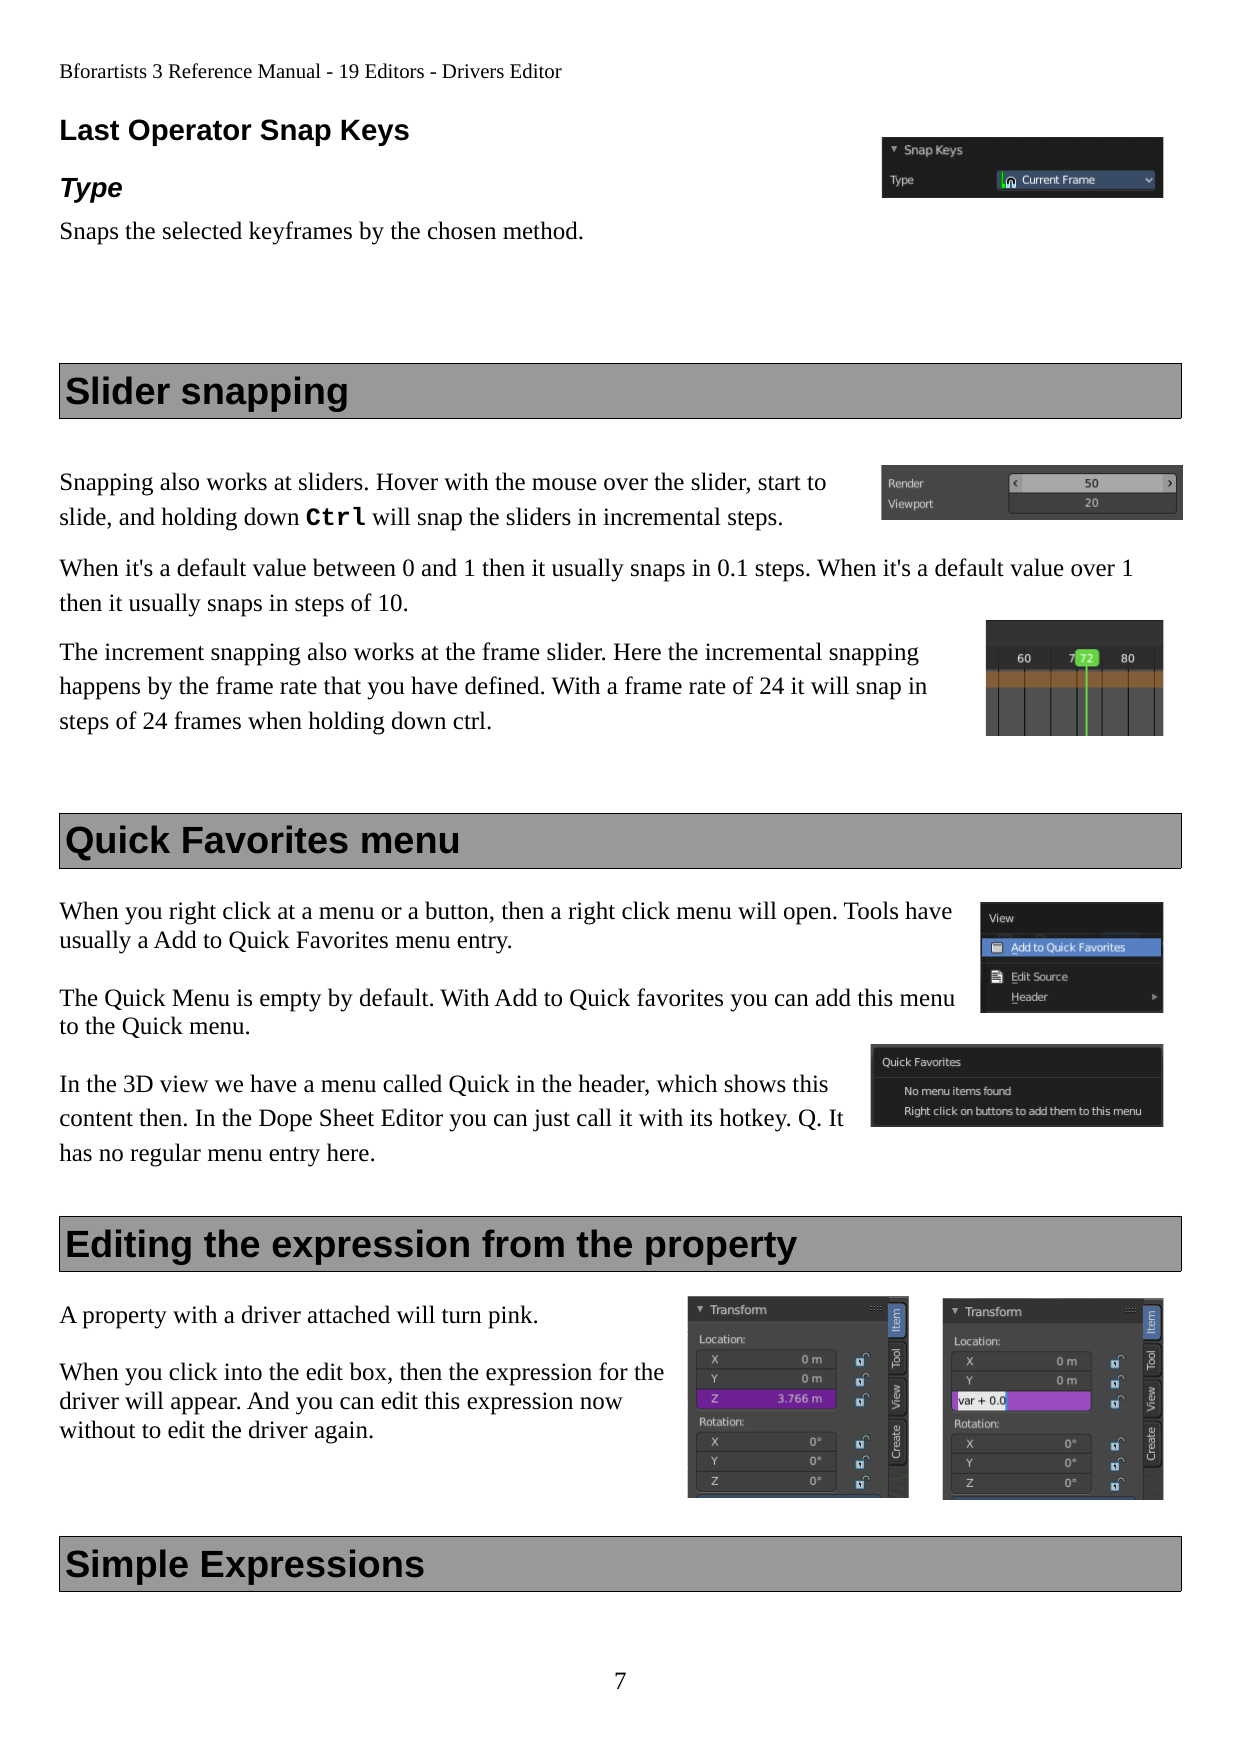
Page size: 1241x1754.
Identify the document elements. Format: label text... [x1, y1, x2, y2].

text The increment snapping also works at the frame slider. Here the incremental snapping happens by the frame rate that you have defined. With a frame rate of 24 it will snap in steps of 24 frames when holding down ctrl. [59, 637, 985, 734]
text A property with a driver attached will turn pink. [59, 1300, 687, 1328]
picture [870, 1044, 1164, 1127]
text In the 3D view we have a menu called Quick in the header, which shows this content then. In the Dope Sheet Editor you can just call it with its hotkey. Q. It has no regular menu entry here. [59, 1069, 1181, 1167]
picture [881, 465, 1183, 520]
subtitle Last Operator Snap Keys [59, 113, 1181, 146]
subtitle Type [59, 171, 1181, 203]
table_header Editing the expression from the property [60, 1217, 1181, 1271]
text When you click into the edit box, then the expression for the driver will appear. And you can edit this expression now without to edit the driver again. [59, 1357, 687, 1443]
text When it's a default value between 0 and 1 then it usually snaps in 0.1 steps. When it's a default value over 1 then it usually snaps in steps of 10. [59, 553, 1181, 617]
picture [942, 1298, 1164, 1500]
text The Quick Menu is empty by default. With Add to Quick favorites you can add this menu to the Quick menu. [59, 983, 1181, 1040]
table_header Simple Expressions [60, 1537, 1181, 1591]
picture [687, 1296, 909, 1498]
text When you right click at a menu or a button, then a right click menu will open. Tools have usually a Add to Quick Favorites menu entry. [59, 896, 1181, 954]
picture [980, 902, 1164, 1013]
table_header Quick Favorites menu [60, 814, 1181, 868]
picture [985, 620, 1164, 736]
table_header Slider snapping [60, 364, 1181, 418]
picture [881, 137, 1164, 198]
text Snapping also works at sliders. Hover with the mouse over the slider, start to slide, and holding down Ctrl will snap the sliders in incremental steps. [59, 467, 1181, 533]
text Snaps the selected keyframes by the chosen method. [59, 216, 1181, 244]
